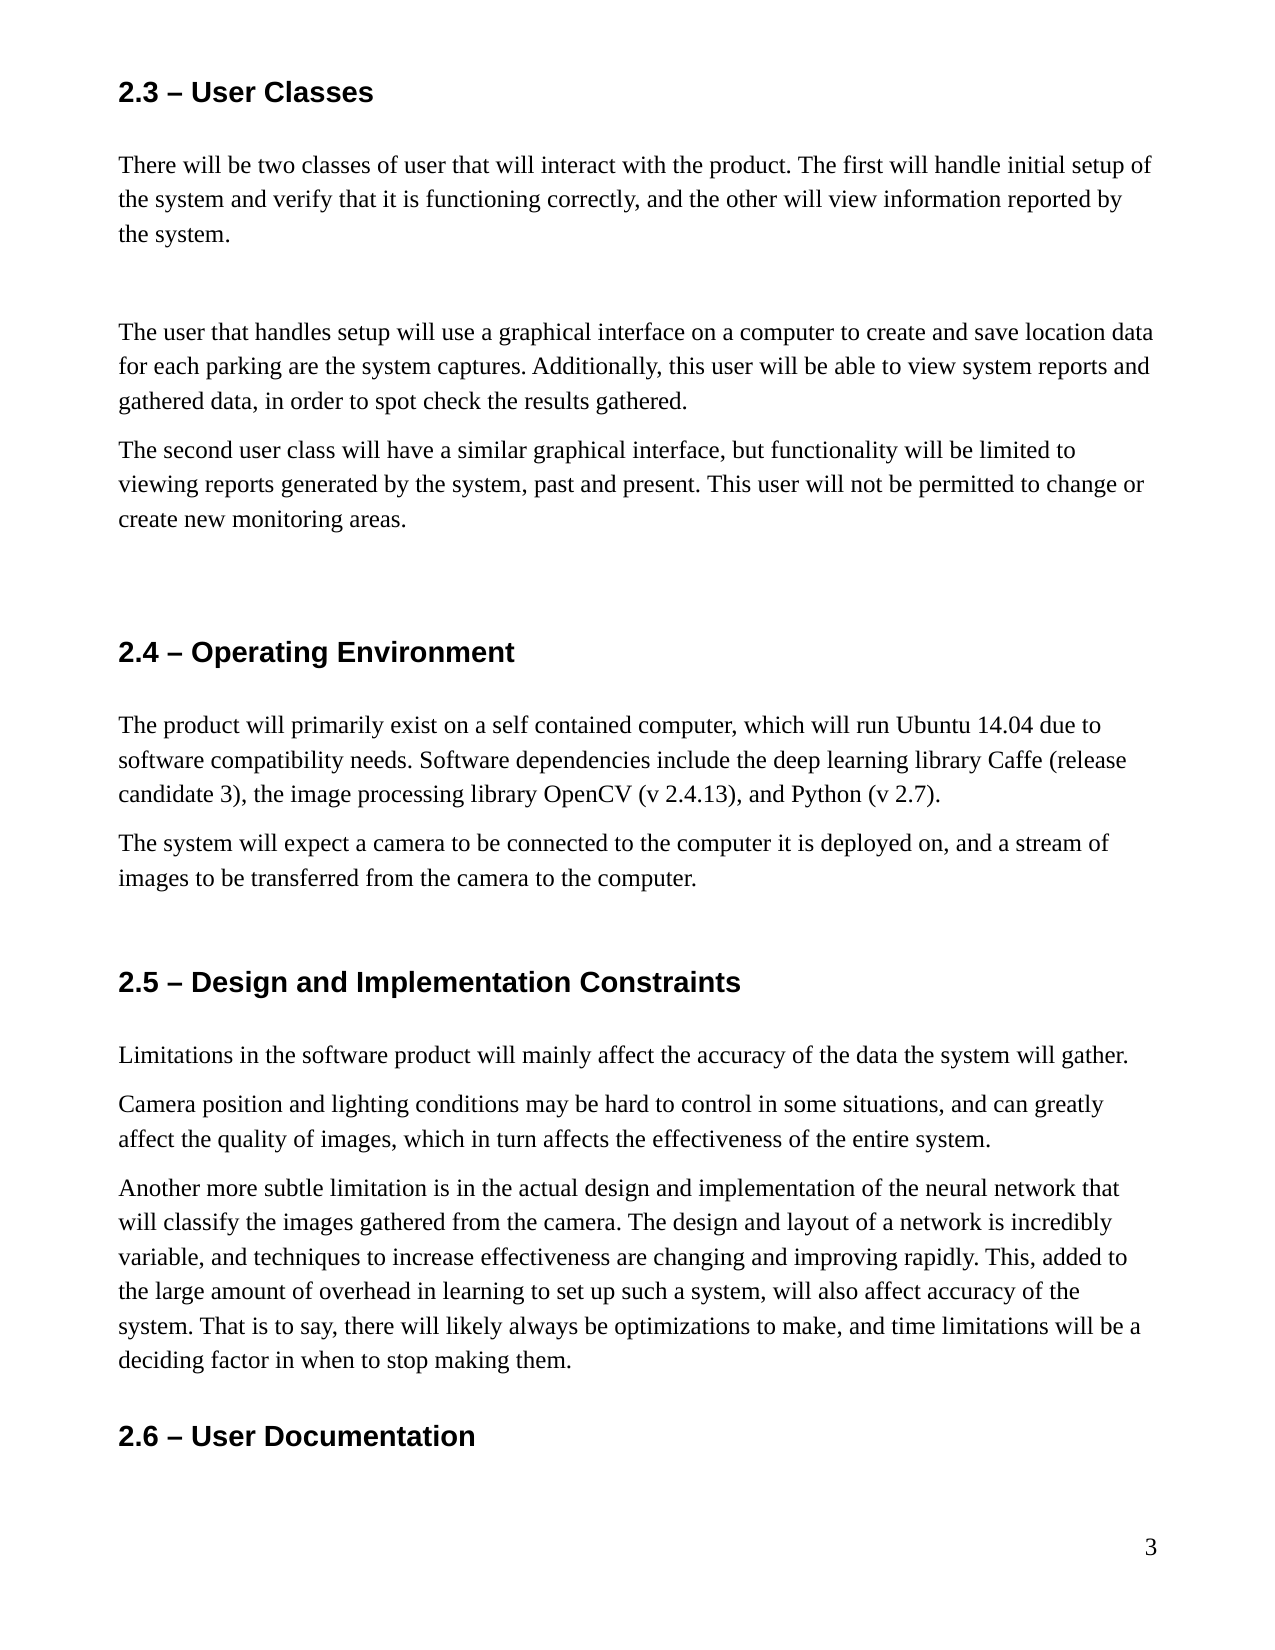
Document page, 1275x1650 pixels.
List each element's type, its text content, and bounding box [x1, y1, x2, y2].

subtitle 2.6 – User Documentation [118, 1419, 1157, 1453]
text The product will primarily exist on a self contained computer, which will run Ubuntu 14.04 due to software compatibility needs. Software dependencies include the deep learning library Caffe (release candidate 3), the image processing library OpenCV (v 2.4.13), and Python (v 2.7). [118, 710, 1157, 808]
subtitle 2.5 – Design and Implementation Constraints [118, 966, 1157, 999]
text Camera position and lighting conditions may be hard to control in some situations, and can greatly affect the quality of images, which in turn affects the effectiveness of the entire system. [118, 1089, 1157, 1153]
text Limitations in the software product will mainly affect the accuracy of the data the system will gather. [118, 1040, 1157, 1069]
subtitle 2.4 – Operating Environment [118, 635, 1157, 669]
text The system will expect a camera to be connected to the computer it is deployed on, and a stream of images to be transferred from the camera to the computer. [118, 828, 1157, 891]
text There will be two classes of user that will interact with the product. The first will handle initial setup of the system and verify that it is functioning correctly, and the other will view information reported by the system. [118, 150, 1157, 247]
text The second user class will have a similar graphical interface, but functionality will be limited to viewing reports generated by the system, past and present. This user will not be permitted to change or create new monitoring areas. [118, 435, 1157, 533]
subtitle 2.3 – User Classes [118, 75, 1157, 108]
text The user that handles setup will use a graphical interface on a computer to create and save location data for each parking are the system captures. Additionally, this user will be able to view system reports and gathered data, in order to spot check the results gathered. [118, 317, 1157, 414]
text Another more subtle limitation is in the actual design and implementation of the neural network that will classify the images gathered from the camera. The design and layout of a network is incredibly variable, and techniques to increase effectiveness are changing and improving rapidly. This, added to the large amount of overhead in learning to set up such a system, will also affect accuracy of the system. That is to say, there will likely always be optimizations to make, and time limitations will be a deciding factor in when to stop making them. [118, 1173, 1157, 1374]
